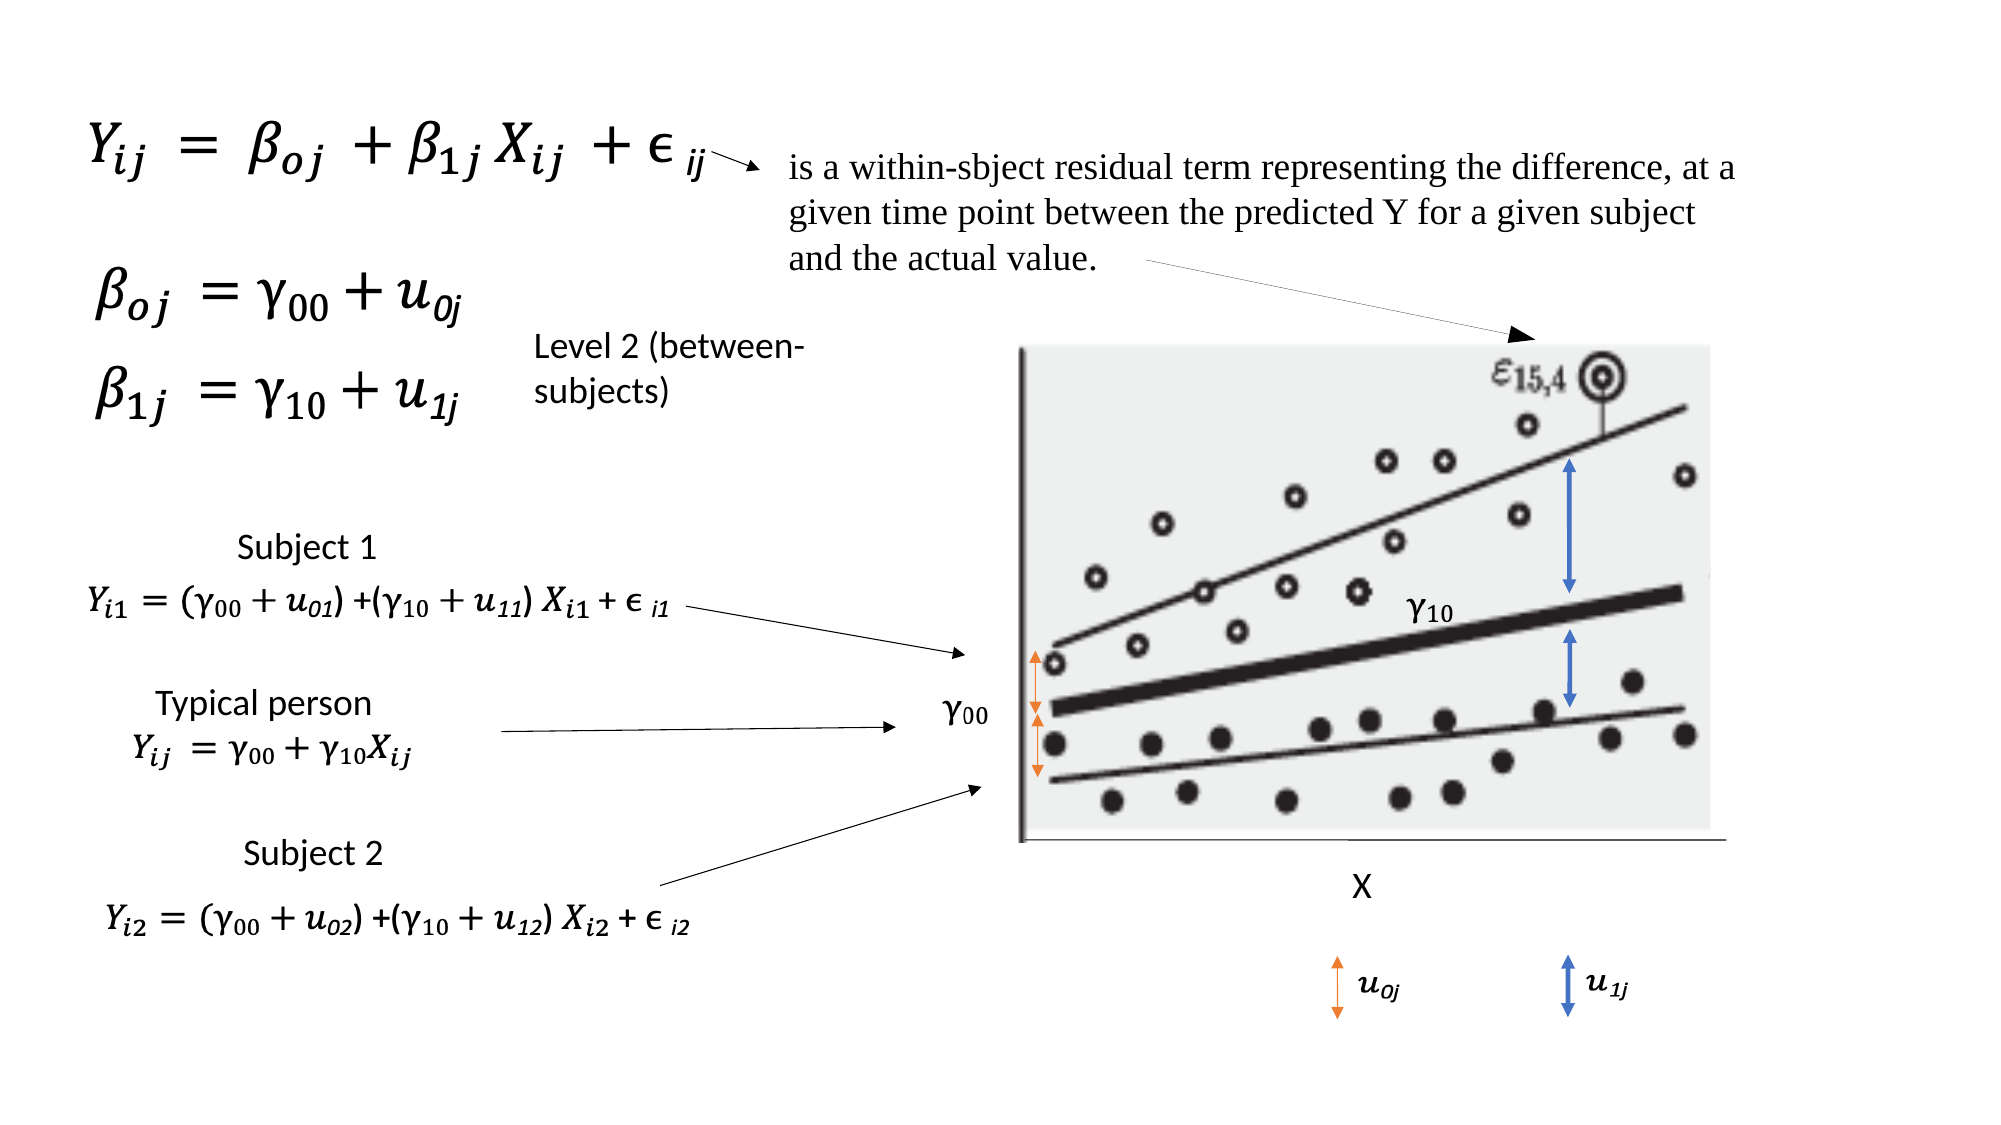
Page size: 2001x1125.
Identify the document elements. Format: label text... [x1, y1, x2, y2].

text_box Subject 1 [222, 514, 576, 565]
text_box Subject 2 [228, 820, 582, 881]
text_box [891, 676, 1039, 737]
picture [1018, 339, 1711, 843]
text_box [1340, 954, 1488, 1016]
text_box is a within-sbject residual term representing the difference, at a given time point between the predicted Y for a given subject and the actual value. [773, 135, 1774, 286]
text_box [1389, 574, 1470, 636]
text_box [89, 881, 709, 1037]
text_box [1570, 952, 1718, 1013]
text_box [67, 97, 760, 504]
text_box Typical person [140, 671, 494, 731]
text_box [110, 716, 440, 781]
text_box [69, 565, 689, 671]
text_box X [1337, 853, 1414, 914]
text_box Level 2 (between-subjects) [528, 313, 905, 419]
